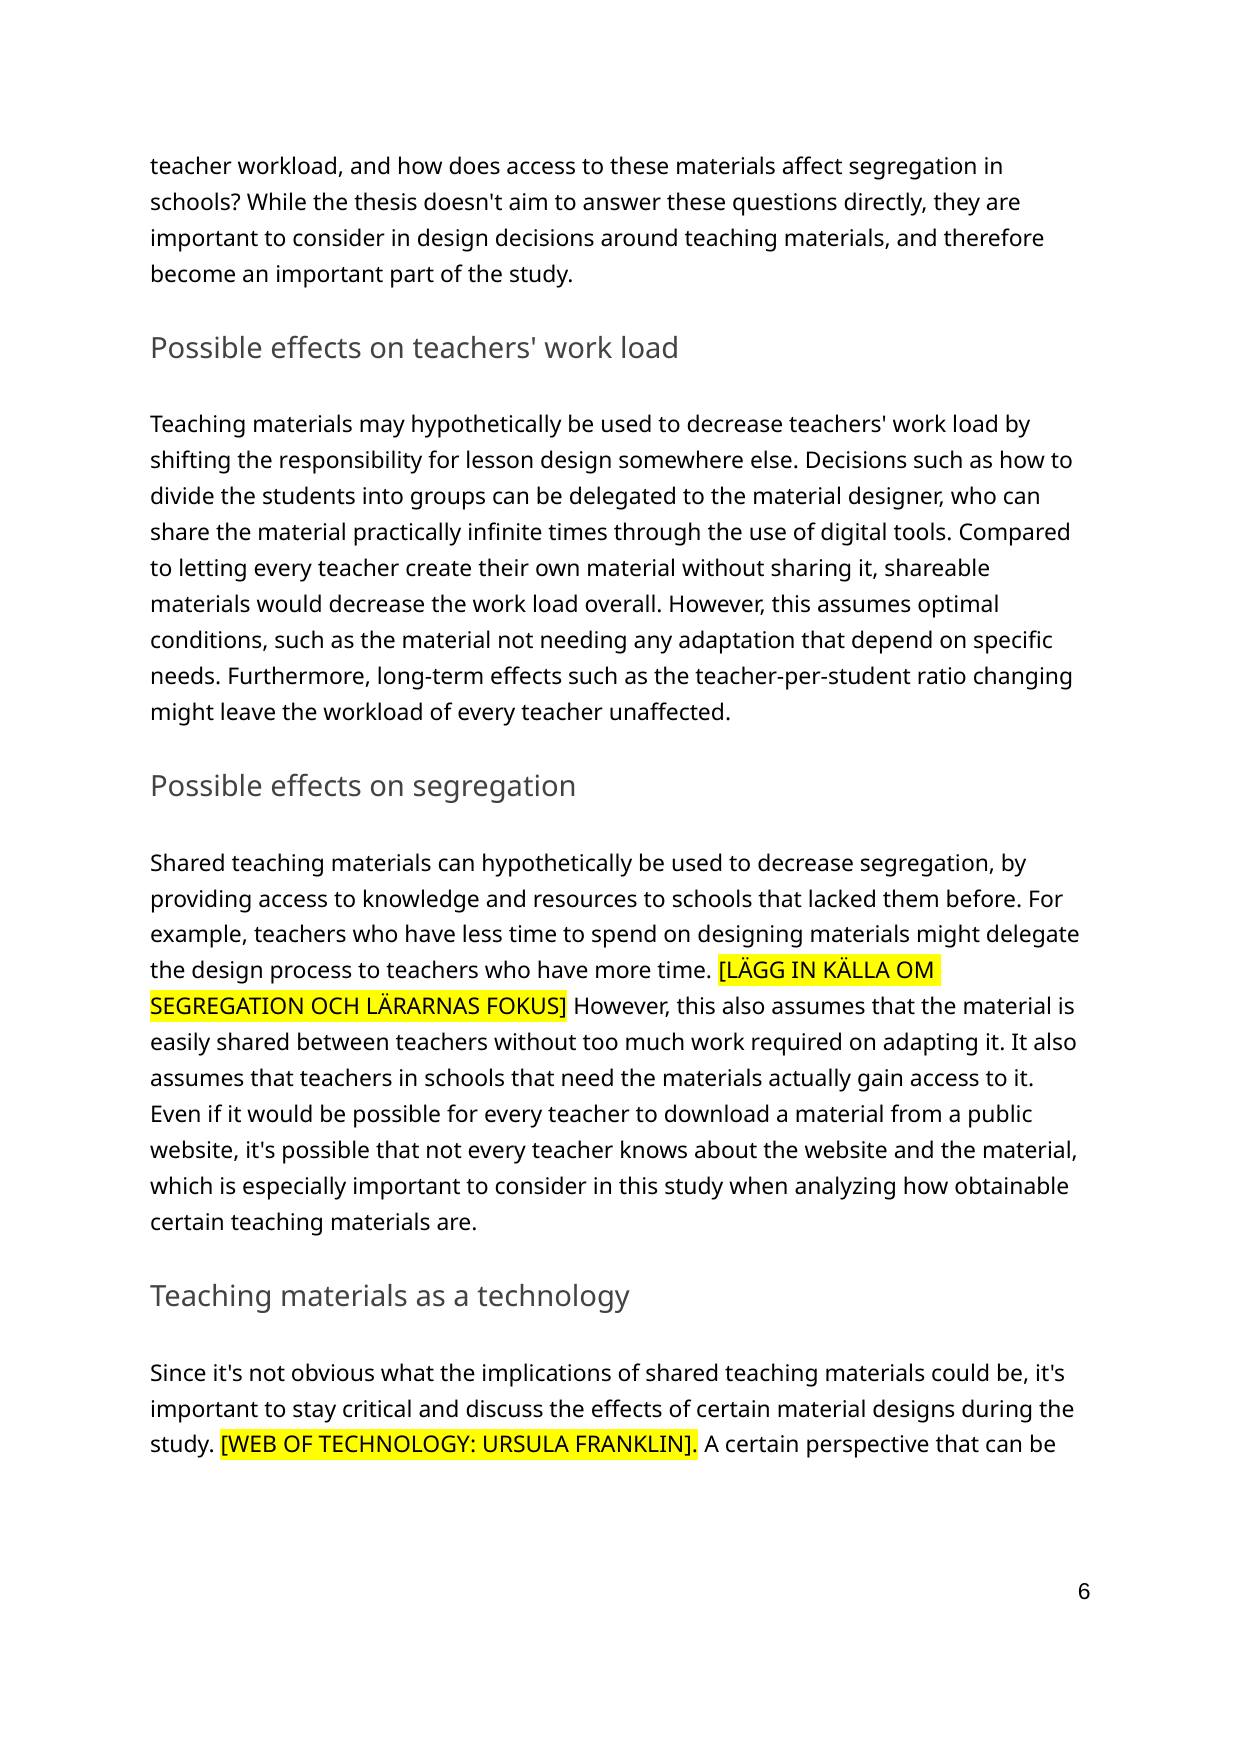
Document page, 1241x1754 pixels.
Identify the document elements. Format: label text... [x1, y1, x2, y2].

text Since it's not obvious what the implications of shared teaching materials could be, it's important to stay critical and discuss the effects of certain material designs during the study. [WEB OF TECHNOLOGY: URSULA FRANKLIN]. A certain perspective that can be [150, 1357, 1090, 1460]
subtitle Possible effects on segregation [150, 765, 1090, 805]
subtitle Teaching materials as a technology [150, 1275, 1090, 1315]
subtitle Possible effects on teachers' work load [150, 327, 1090, 367]
text Shared teaching materials can hypothetically be used to decrease segregation, by providing access to knowledge and resources to schools that lacked them before. For example, teachers who have less time to spend on designing materials might delegate the design process to teachers who have more time. [LÄGG IN KÄLLA OM SEGREGATION OCH LÄRARNAS FOKUS] However, this also assumes that the material is easily shared between teachers without too much work required on adapting it. It also assumes that teachers in schools that need the materials actually gain access to it. Even if it would be possible for every teacher to download a material from a public website, it's possible that not every teacher knows about the website and the material, which is especially important to consider in this study when analyzing how obtainable certain teaching materials are. [150, 847, 1090, 1237]
text teacher workload, and how does access to these materials affect segregation in schools? While the thesis doesn't aim to answer these questions directly, they are important to consider in design decisions around teaching materials, and therefore become an important part of the study. [150, 150, 1090, 289]
text Teaching materials may hypothetically be used to decrease teachers' work load by shifting the responsibility for lesson design somewhere else. Decisions such as how to divide the students into groups can be delegated to the material designer, who can share the material practically infinite times through the use of digital tools. Compared to letting every teacher create their own material without sharing it, shareable materials would decrease the work load overall. However, this assumes optimal conditions, such as the material not needing any adaptation that depend on specific needs. Furthermore, long-term effects such as the teacher-per-student ratio changing might leave the workload of every teacher unaffected. [150, 408, 1090, 727]
